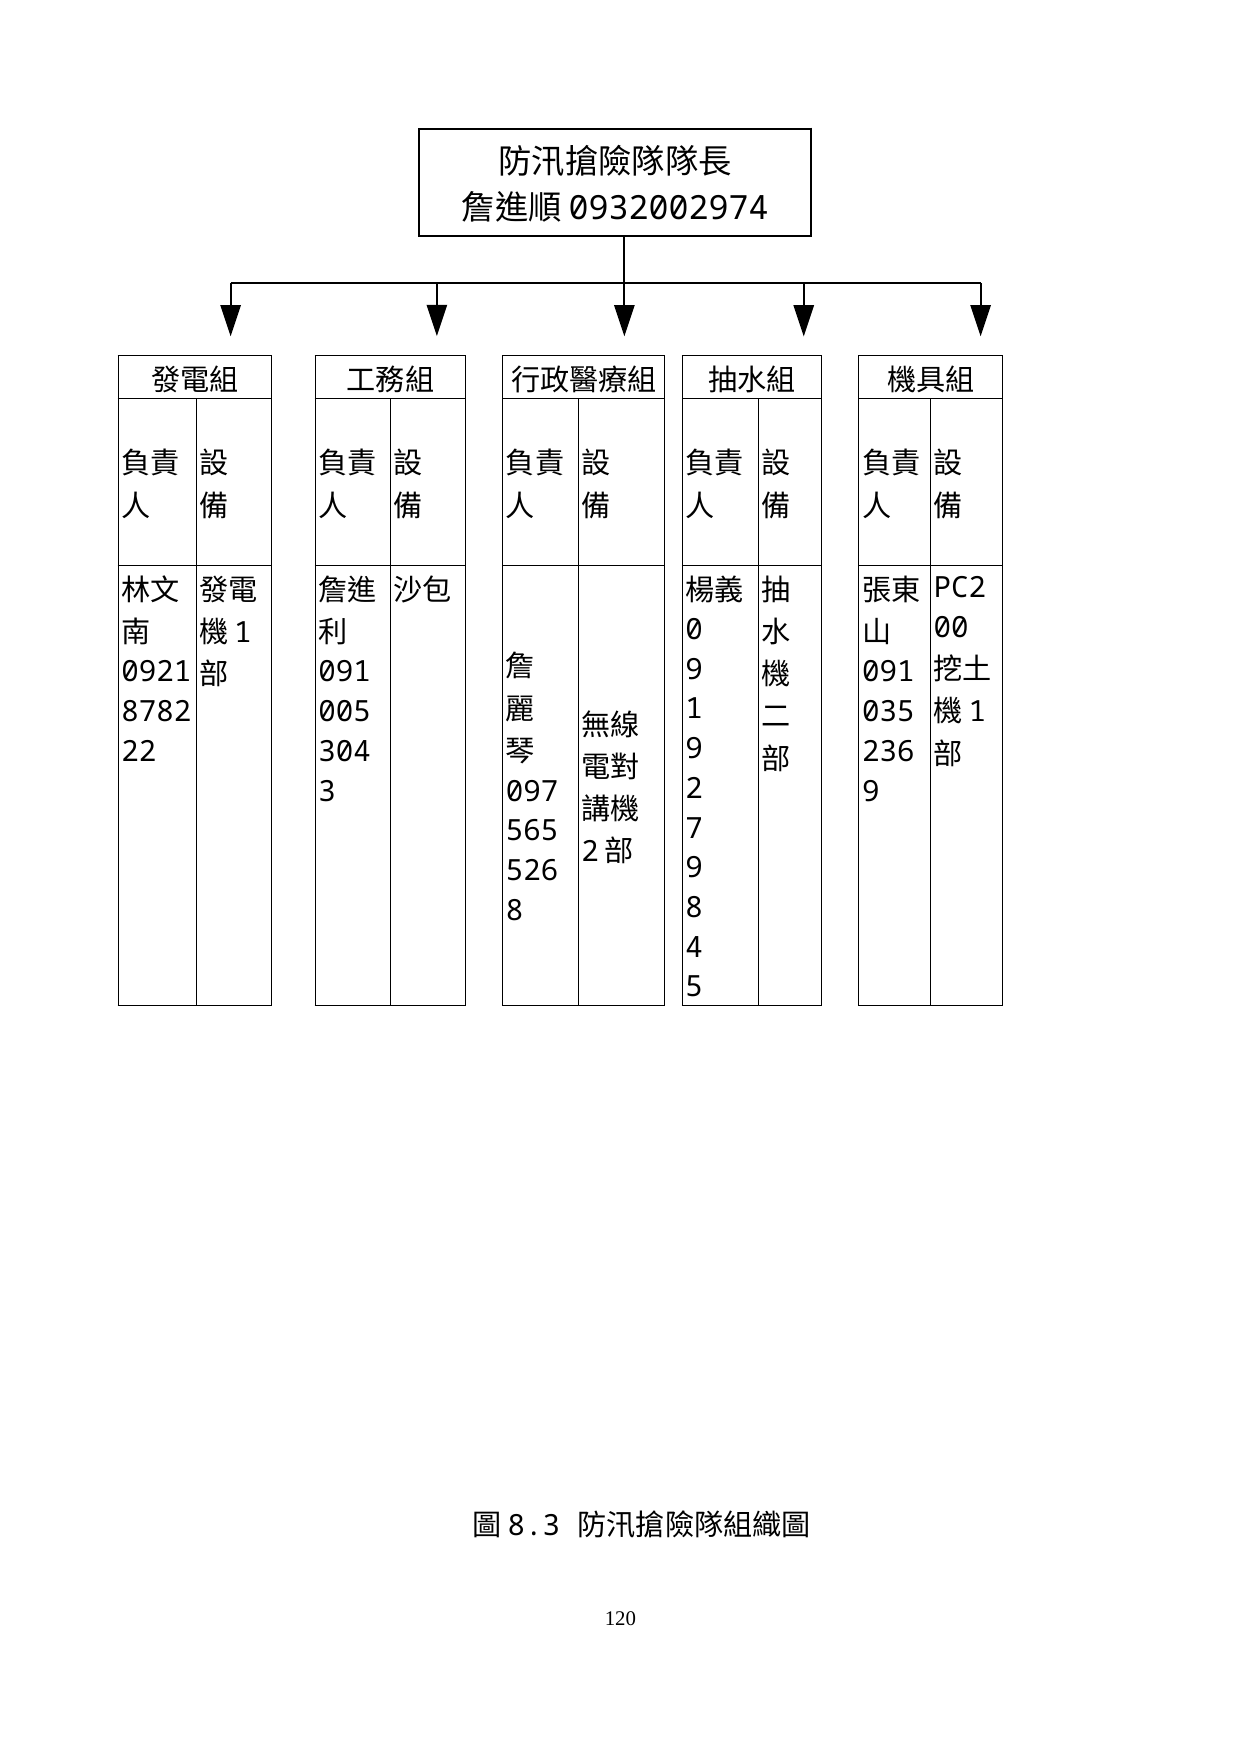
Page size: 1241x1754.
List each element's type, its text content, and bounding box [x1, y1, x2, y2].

table_cell 負責人 [316, 399, 390, 565]
table_cell 設 備 [579, 399, 664, 565]
table_header 抽水組 [683, 356, 821, 398]
table_header [272, 355, 315, 1005]
table_header [466, 355, 502, 1005]
table_header 工務組 [316, 356, 465, 398]
text 防汛搶險隊隊長 [435, 137, 795, 183]
table_cell 負責人 [119, 399, 196, 565]
table_cell 無線電對講機2部 [579, 566, 664, 1005]
text 圖8.3 防汛搶險隊組織圖 [118, 1501, 1122, 1544]
table_cell 詹麗琴 0975655268 [503, 566, 578, 1005]
table_header 行政醫療組 [503, 356, 664, 398]
table_cell 設 備 [931, 399, 1002, 565]
table_cell 負責人 [683, 399, 758, 565]
table_header [665, 355, 682, 1005]
table_cell 設 備 [759, 399, 821, 565]
table_cell 林文南 0921878222 [119, 566, 196, 1005]
table_cell 楊義 0919279845 [683, 566, 758, 1005]
table_cell 張東山 0910352369 [859, 566, 930, 1005]
table_cell 設 備 [391, 399, 465, 565]
table_cell 詹進利 0910053043 [316, 566, 390, 1005]
table_cell 沙包 [391, 566, 465, 1005]
table_cell 發電機1部 [197, 566, 271, 1005]
table_cell 負責人 [859, 399, 930, 565]
table_header 機具組 [859, 356, 1002, 398]
table_cell PC200挖土機1部 [931, 566, 1002, 1005]
table_header [822, 355, 858, 1005]
table_cell 抽水機二部 [759, 566, 821, 1005]
table_cell 設 備 [197, 399, 271, 565]
table_cell 負責人 [503, 399, 578, 565]
text 詹進順0932002974 [435, 183, 795, 227]
table_header 發電組 [119, 356, 271, 398]
